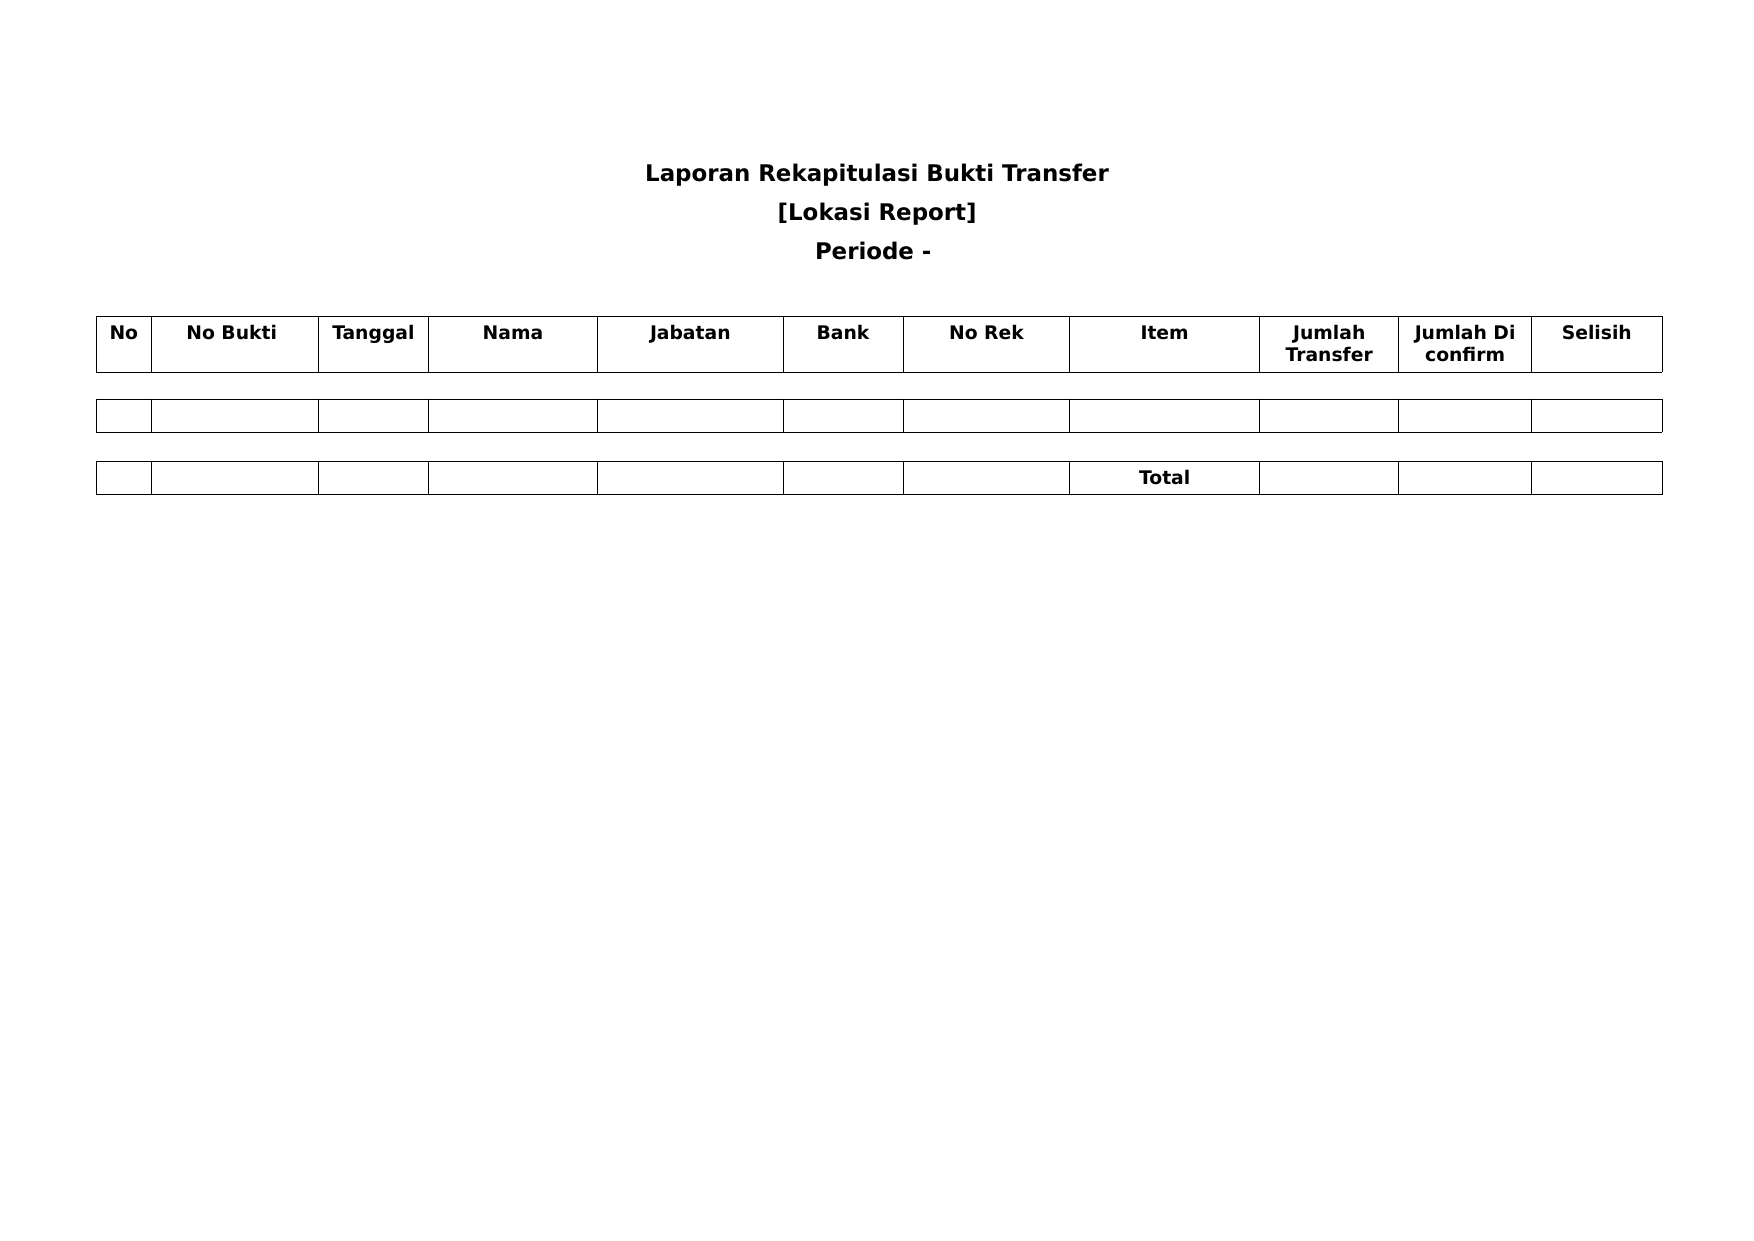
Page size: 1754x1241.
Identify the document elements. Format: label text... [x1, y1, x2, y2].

table_header Jabatan [598, 317, 783, 372]
table_header [784, 462, 903, 494]
table_header Item [1070, 317, 1259, 372]
table_header [598, 462, 783, 494]
table_header No [97, 317, 151, 372]
table_header [429, 462, 597, 494]
table_header Bank [784, 317, 903, 372]
table_header [152, 400, 318, 432]
table_header [319, 400, 428, 432]
table_header [1260, 400, 1398, 432]
table_header [97, 400, 151, 432]
table_header [904, 462, 1069, 494]
table_header No Bukti [152, 317, 318, 372]
text Periode - [118, 238, 1636, 265]
table_header [1532, 462, 1662, 494]
table_header Total [1070, 462, 1259, 494]
table_header Nama [429, 317, 597, 372]
table_header [784, 400, 903, 432]
table_header [904, 400, 1069, 432]
table_header [97, 462, 151, 494]
table_header Selisih [1532, 317, 1662, 372]
text [Lokasi Report] [118, 199, 1636, 226]
table_header Jumlah Di confirm [1399, 317, 1531, 372]
table_header [1260, 462, 1398, 494]
table_header Jumlah Transfer [1260, 317, 1398, 372]
table_header [1399, 462, 1531, 494]
table_header [1399, 400, 1531, 432]
table_header [1070, 400, 1259, 432]
table_header No Rek [904, 317, 1069, 372]
text Laporan Rekapitulasi Bukti Transfer [118, 160, 1636, 186]
table_header [152, 462, 318, 494]
table_header [319, 462, 428, 494]
table_header [598, 400, 783, 432]
table_header [1532, 400, 1662, 432]
table_header Tanggal [319, 317, 428, 372]
table_header [429, 400, 597, 432]
